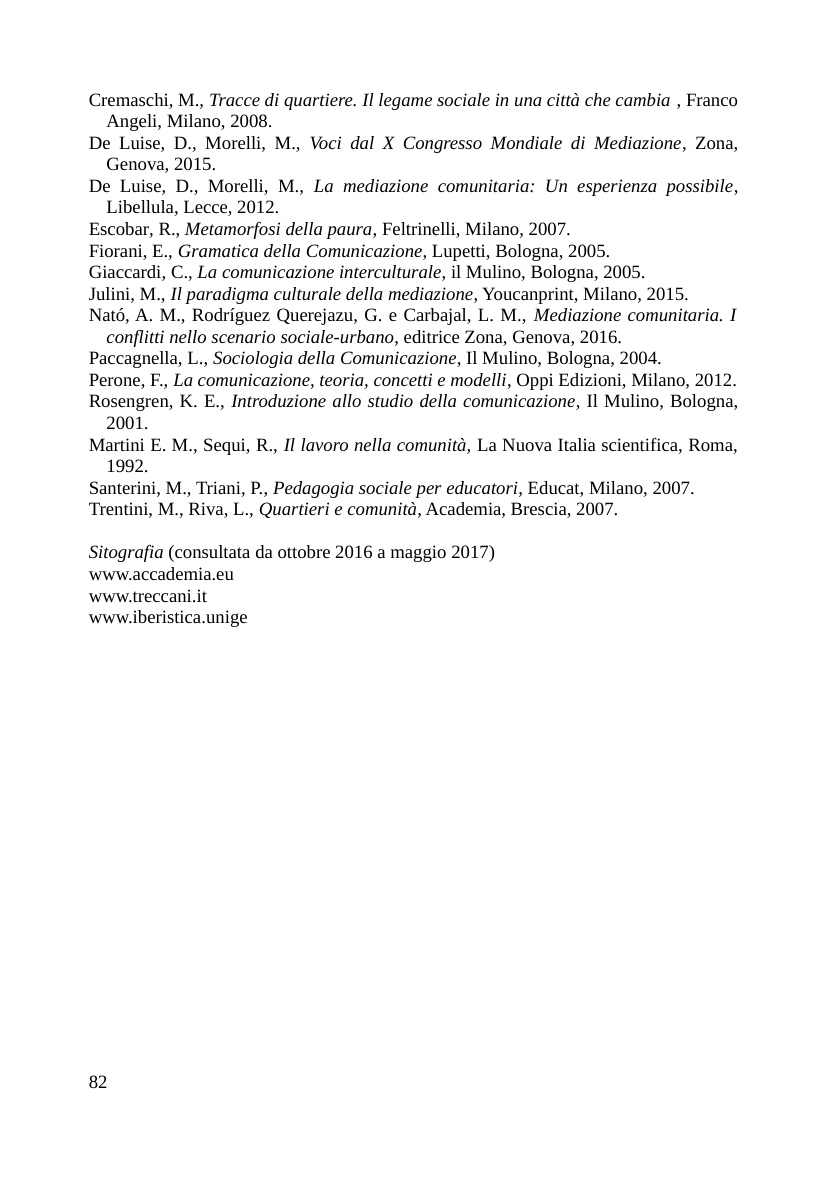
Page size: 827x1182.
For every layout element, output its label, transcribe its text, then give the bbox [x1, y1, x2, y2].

text Rosengren, K. E., Introduzione allo studio della comunicazione, Il Mulino, Bologna, 2001. [88, 390, 738, 433]
text www.accademia.eu [88, 563, 738, 584]
text www.treccani.it [88, 584, 738, 606]
text Perone, F., La comunicazione, teoria, concetti e modelli, Oppi Edizioni, Milano, 2012. [88, 369, 738, 390]
text Trentini, M., Riva, L., Quartieri e comunità, Academia, Brescia, 2007. [88, 498, 738, 520]
text www.iberistica.unige [88, 606, 738, 628]
text De Luise, D., Morelli, M., La mediazione comunitaria: Un esperienza possibile, Libellula, Lecce, 2012. [88, 175, 738, 218]
text Giaccardi, C., La comunicazione interculturale, il Mulino, Bologna, 2005. [88, 261, 738, 283]
text Santerini, M., Triani, P., Pedagogia sociale per educatori, Educat, Milano, 2007. [88, 477, 738, 498]
text Martini E. M., Sequi, R., Il lavoro nella comunità, La Nuova Italia scientifica, Roma, 1992. [88, 433, 738, 477]
text Escobar, R., Metamorfosi della paura, Feltrinelli, Milano, 2007. [88, 218, 738, 239]
text Sitografia (consultata da ottobre 2016 a maggio 2017) [88, 541, 738, 563]
text Fiorani, E., Gramatica della Comunicazione, Lupetti, Bologna, 2005. [88, 239, 738, 261]
text Cremaschi, M., Tracce di quartiere. Il legame sociale in una città che cambia , Franco Angeli, Milano, 2008. [88, 88, 738, 132]
text Nató, A. M., Rodríguez Querejazu, G. e Carbajal, L. M., Mediazione comunitaria. I conflitti nello scenario sociale-urbano, editrice Zona, Genova, 2016. [88, 304, 738, 347]
text Julini, M., Il paradigma culturale della mediazione, Youcanprint, Milano, 2015. [88, 283, 738, 304]
text De Luise, D., Morelli, M., Voci dal X Congresso Mondiale di Mediazione, Zona, Genova, 2015. [88, 132, 738, 175]
text Paccagnella, L., Sociologia della Comunicazione, Il Mulino, Bologna, 2004. [88, 347, 738, 369]
